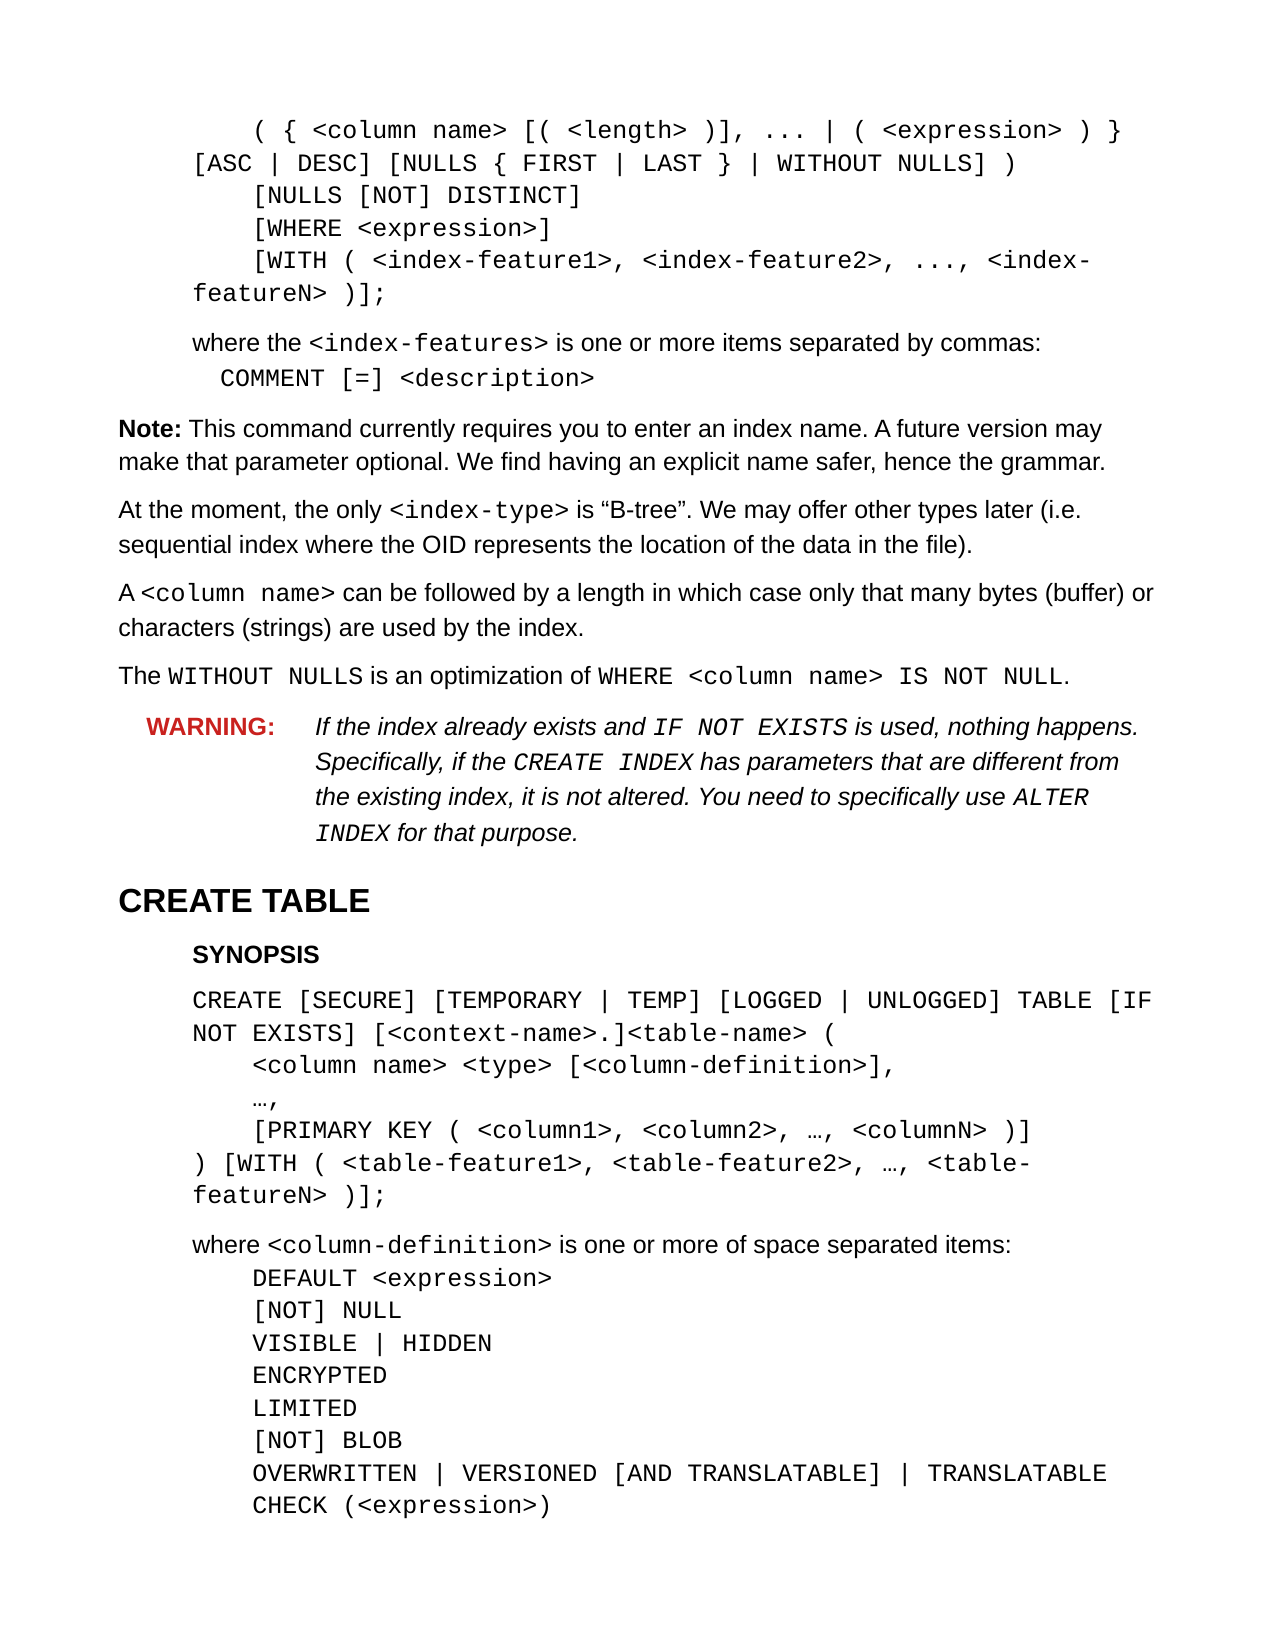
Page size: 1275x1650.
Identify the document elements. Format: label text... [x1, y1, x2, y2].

text At the moment, the only <index-type> is “B-tree”. We may offer other types later (i.e. sequential index where the OID represents the location of the data in the file). [118, 495, 1157, 559]
text CREATE [SECURE] [TEMPORARY | TEMP] [LOGGED | UNLOGGED] TABLE [IF NOT EXISTS] [<context-name>.]<table-name> ( <column name> <type> [<column-definition>], …, [PRIMARY KEY ( <column1>, <column2>, …, <columnN> )] ) [WITH ( <table-feature1>, <table-feature2>, …, <table-featureN> )]; [192, 988, 1157, 1211]
text A <column name> can be followed by a length in which case only that many bytes (buffer) or characters (strings) are used by the index. [118, 578, 1157, 642]
subtitle CREATE TABLE [118, 881, 1157, 920]
text The WITHOUT NULLS is an optimization of WHERE <column name> IS NOT NULL. [118, 661, 1157, 692]
text SYNOPSIS [192, 940, 1157, 968]
text where <column-definition> is one or more of space separated items: DEFAULT <expression> [NOT] NULL VISIBLE | HIDDEN ENCRYPTED LIMITED [NOT] BLOB OVERWRITTEN | VERSIONED [AND TRANSLATABLE] | TRANSLATABLE CHECK (<expression>) [192, 1230, 1157, 1521]
text ( { <column name> [( <length> )], ... | ( <expression> ) } [ASC | DESC] [NULLS { FIRST | LAST } | WITHOUT NULLS] ) [NULLS [NOT] DISTINCT] [WHERE <expression>] [WITH ( <index-feature1>, <index-feature2>, ..., <index-featureN> )]; [192, 118, 1157, 309]
text where the <index-features> is one or more items separated by commas: COMMENT [=] <description> [192, 328, 1157, 394]
text Note: This command currently requires you to enter an index name. A future version may make that parameter optional. We find having an explicit name safer, hence the grammar. [118, 414, 1157, 476]
text WARNING: If the index already exists and IF NOT EXISTS is used, nothing happens. Specifically, if the CREATE INDEX has parameters that are different from the existing index, it is not altered. You need to specifically use ALTER INDEX for that purpose. [146, 712, 1157, 848]
